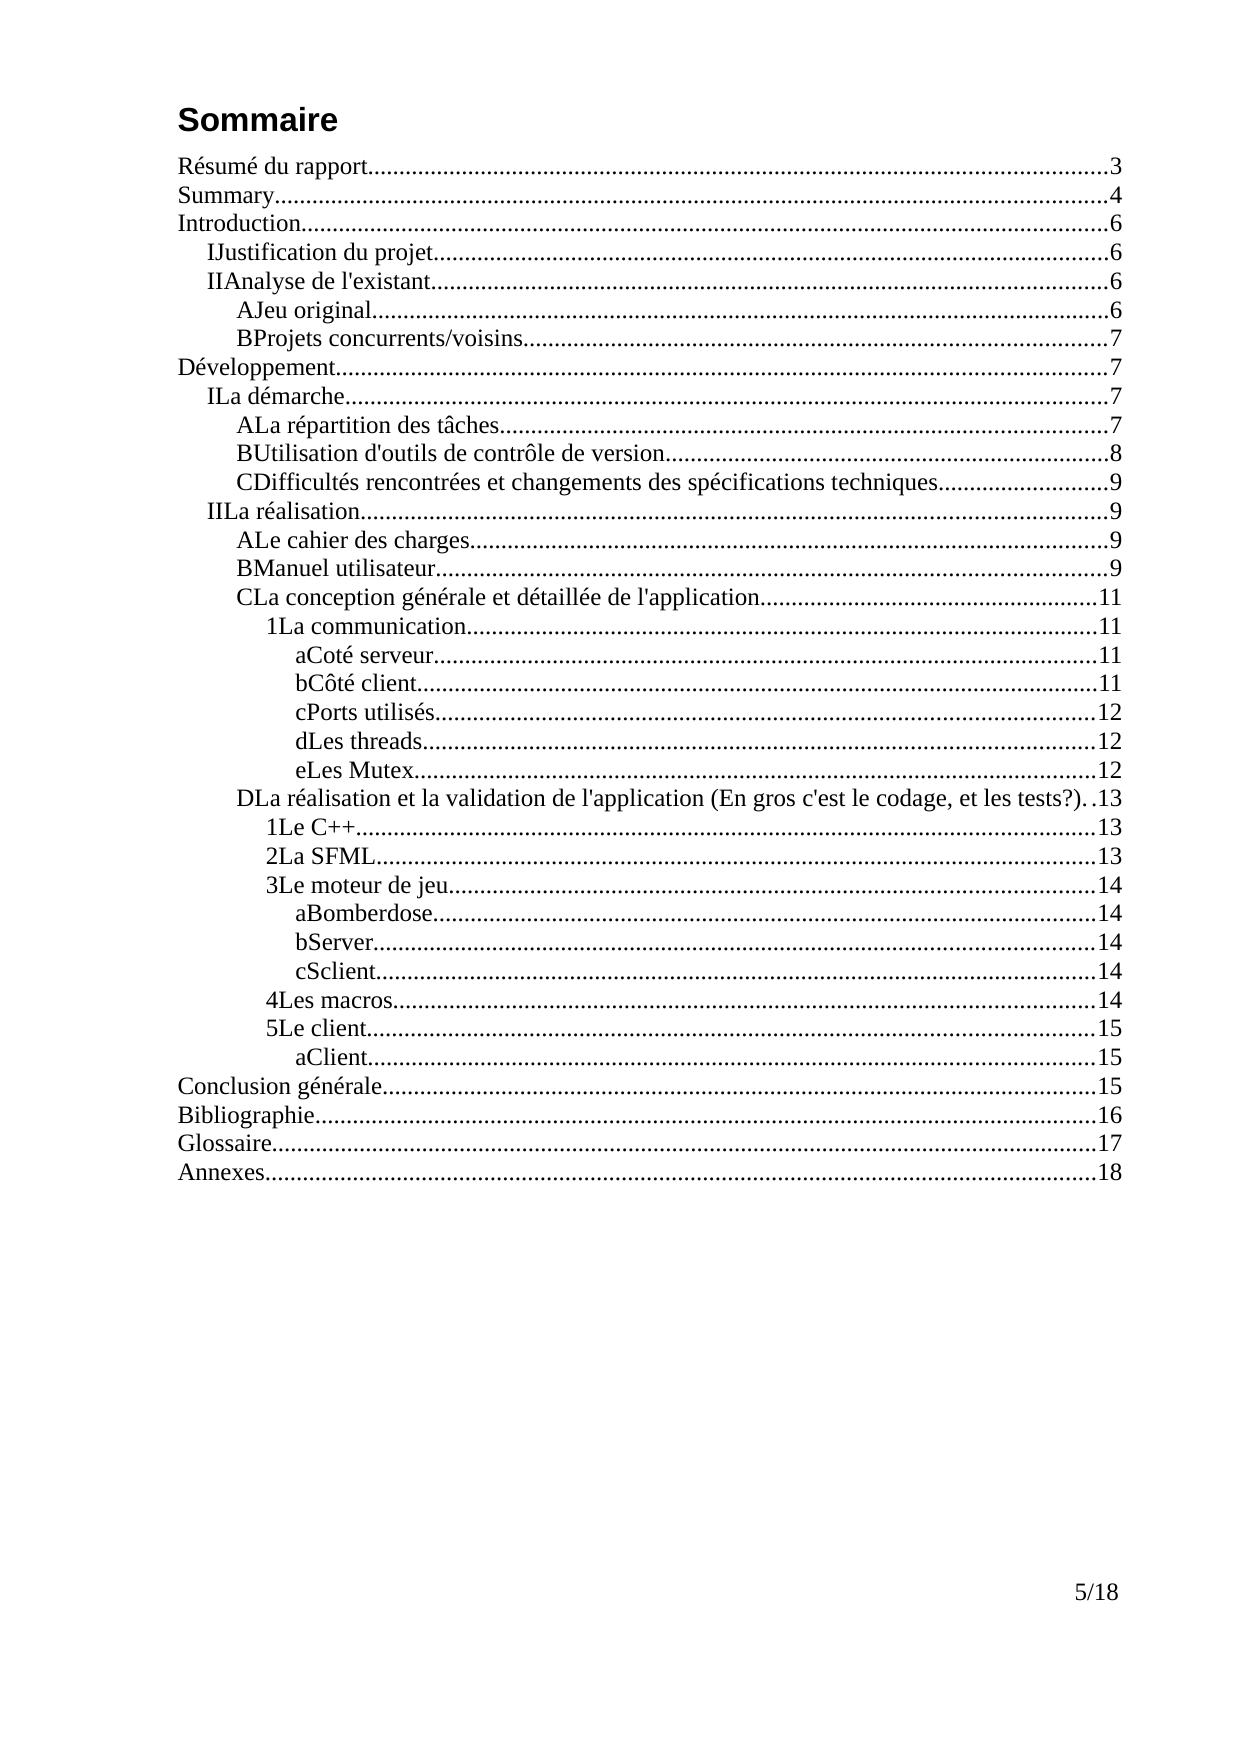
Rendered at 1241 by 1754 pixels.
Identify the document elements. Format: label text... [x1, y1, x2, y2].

text Résumé du rapport 3 [177, 151, 1122, 180]
text ILa démarche 7 [207, 381, 1122, 410]
text 4Les macros 14 [266, 985, 1122, 1013]
text cSclient 14 [295, 956, 1122, 985]
text aCoté serveur 11 [295, 640, 1122, 668]
subtitle Sommaire [177, 100, 1122, 138]
text eLes Mutex 12 [295, 755, 1122, 783]
text IILa réalisation 9 [207, 496, 1122, 525]
text bCôté client 11 [295, 668, 1122, 697]
text BUtilisation d'outils de contrôle de version 8 [236, 438, 1122, 467]
text IJustification du projet 6 [207, 237, 1122, 266]
text CDifficultés rencontrées et changements des spécifications techniques 9 [236, 467, 1122, 496]
text Annexes 18 [177, 1157, 1122, 1186]
text Summary 4 [177, 180, 1122, 208]
text BProjets concurrents/voisins 7 [236, 323, 1122, 352]
text BManuel utilisateur 9 [236, 553, 1122, 582]
text IIAnalyse de l'existant 6 [207, 266, 1122, 295]
text 1Le C++ 13 [266, 812, 1122, 841]
text cPorts utilisés 12 [295, 697, 1122, 726]
text Bibliographie 16 [177, 1100, 1122, 1128]
text Conclusion générale 15 [177, 1071, 1122, 1100]
text Introduction 6 [177, 208, 1122, 237]
text AJeu original 6 [236, 295, 1122, 323]
text Développement 7 [177, 352, 1122, 381]
text ALe cahier des charges 9 [236, 525, 1122, 553]
text aBomberdose 14 [295, 898, 1122, 927]
text bServer 14 [295, 927, 1122, 956]
text dLes threads 12 [295, 726, 1122, 755]
text 2La SFML 13 [266, 841, 1122, 870]
text ALa répartition des tâches 7 [236, 410, 1122, 438]
text 3Le moteur de jeu 14 [266, 870, 1122, 898]
text Glossaire 17 [177, 1128, 1122, 1157]
text 5Le client 15 [266, 1013, 1122, 1042]
text DLa réalisation et la validation de l'application (En gros c'est le codage, et les tests?) 13 [236, 783, 1122, 812]
text CLa conception générale et détaillée de l'application 11 [236, 582, 1122, 611]
text aClient 15 [295, 1042, 1122, 1071]
text 1La communication 11 [266, 611, 1122, 640]
